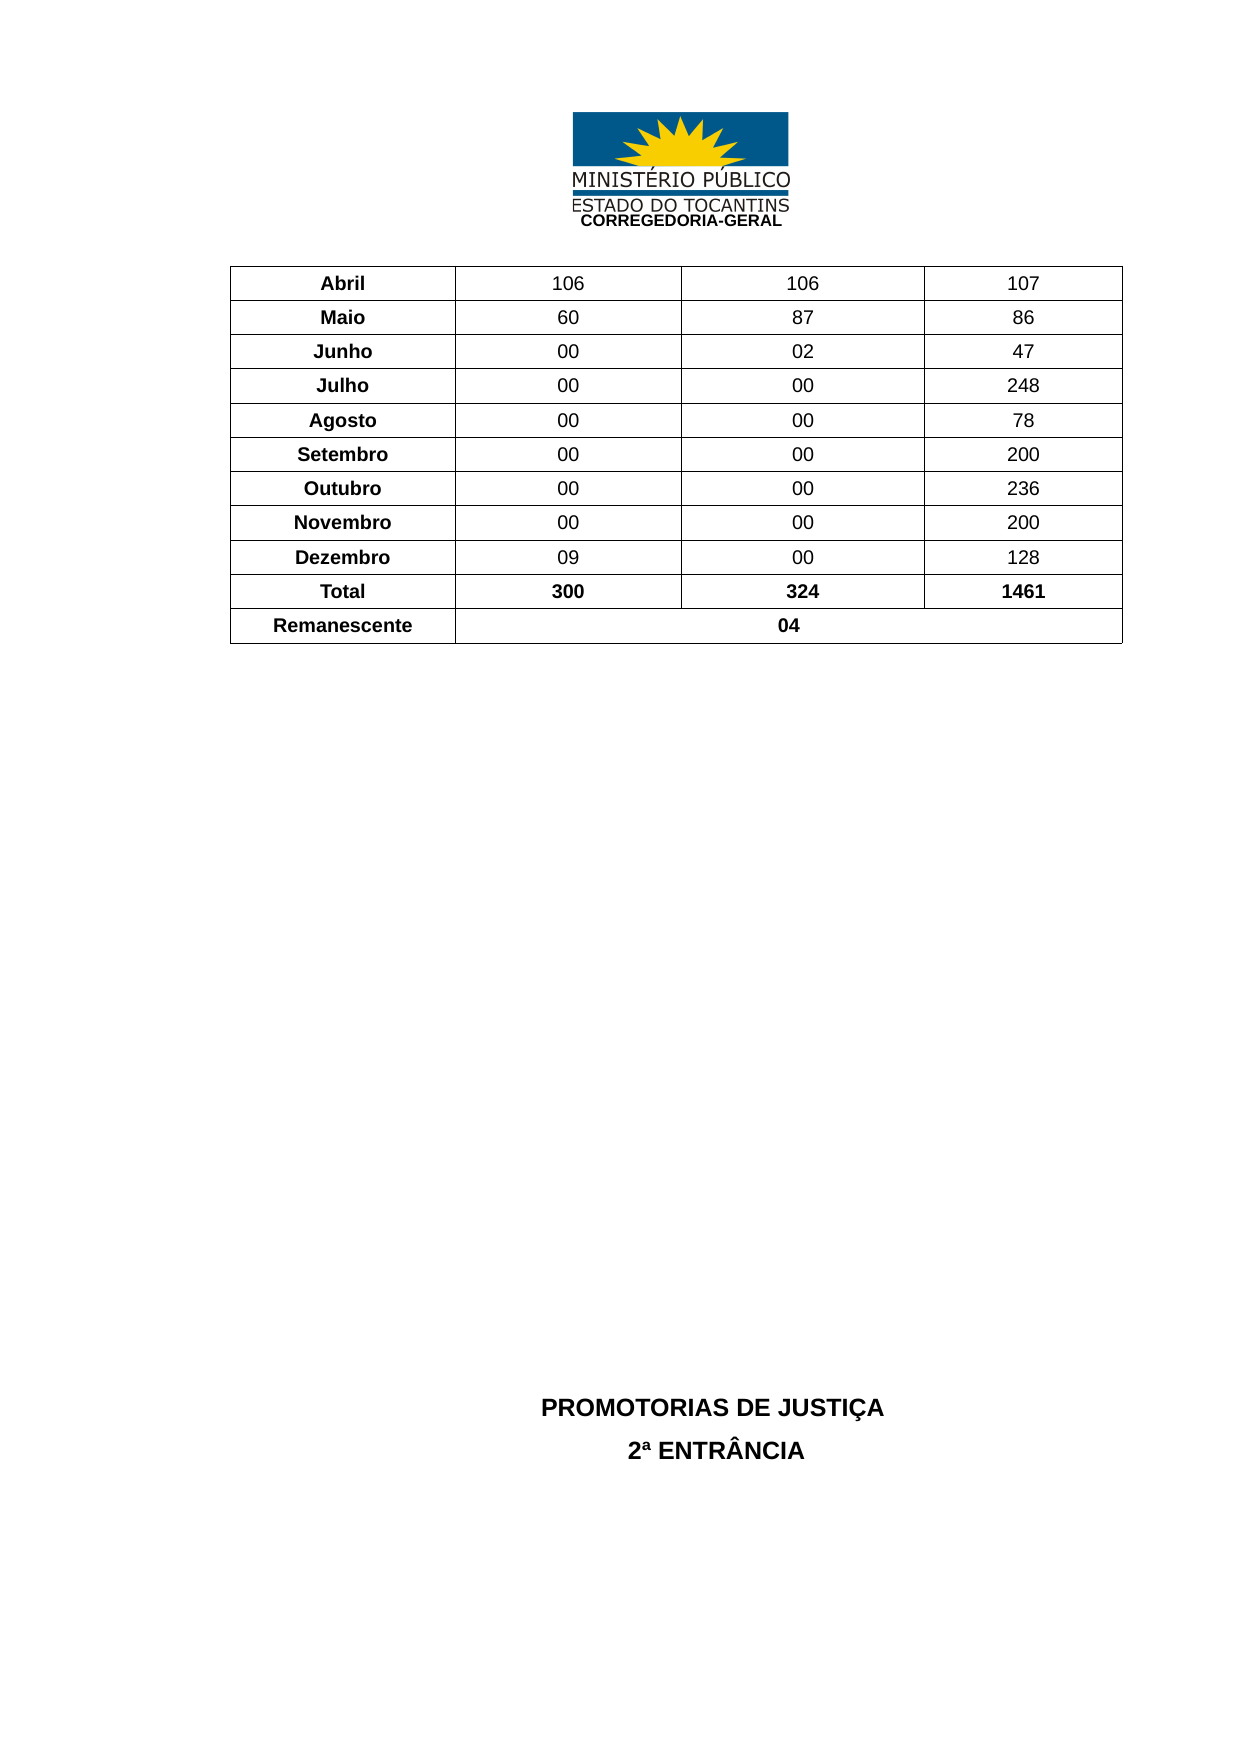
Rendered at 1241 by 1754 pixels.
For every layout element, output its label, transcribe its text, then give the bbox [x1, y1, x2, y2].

table_cell Julho [231, 369, 455, 403]
table_cell 324 [682, 575, 924, 608]
table_cell 00 [682, 506, 924, 540]
table_cell 47 [925, 335, 1122, 368]
table_cell Novembro [231, 506, 455, 540]
table_cell Dezembro [231, 541, 455, 574]
table_cell 00 [682, 438, 924, 471]
table_cell 00 [456, 472, 681, 505]
table_cell 09 [456, 541, 681, 574]
table_cell 00 [682, 369, 924, 403]
table_cell 300 [456, 575, 681, 608]
table_cell 78 [925, 404, 1122, 437]
table_cell 248 [925, 369, 1122, 403]
text 2ª ENTRÂNCIA [230, 1436, 1122, 1464]
table_cell 60 [456, 301, 681, 334]
table_cell 107 [925, 267, 1122, 300]
table_cell Agosto [231, 404, 455, 437]
table_cell 04 [456, 609, 1122, 642]
table_cell Outubro [231, 472, 455, 505]
table_cell 200 [925, 438, 1122, 471]
table_cell 00 [456, 335, 681, 368]
table_cell 106 [456, 267, 681, 300]
table_cell Total [231, 575, 455, 608]
table_cell 236 [925, 472, 1122, 505]
table_cell 200 [925, 506, 1122, 540]
table_cell 00 [456, 369, 681, 403]
table_cell 00 [456, 506, 681, 540]
table_cell 128 [925, 541, 1122, 574]
table_cell 106 [682, 267, 924, 300]
table_cell 00 [456, 404, 681, 437]
table_cell 00 [682, 404, 924, 437]
table_cell 00 [682, 541, 924, 574]
table_cell 00 [456, 438, 681, 471]
table_cell 02 [682, 335, 924, 368]
picture [572, 112, 790, 212]
text PROMOTORIAS DE JUSTIÇA [230, 1393, 1122, 1421]
table_cell Setembro [231, 438, 455, 471]
table_cell 1461 [925, 575, 1122, 608]
table_cell 86 [925, 301, 1122, 334]
table_cell 87 [682, 301, 924, 334]
table_cell Maio [231, 301, 455, 334]
table_cell Abril [231, 267, 455, 300]
table_cell Remanescente [231, 609, 455, 642]
table_cell 00 [682, 472, 924, 505]
table_cell Junho [231, 335, 455, 368]
